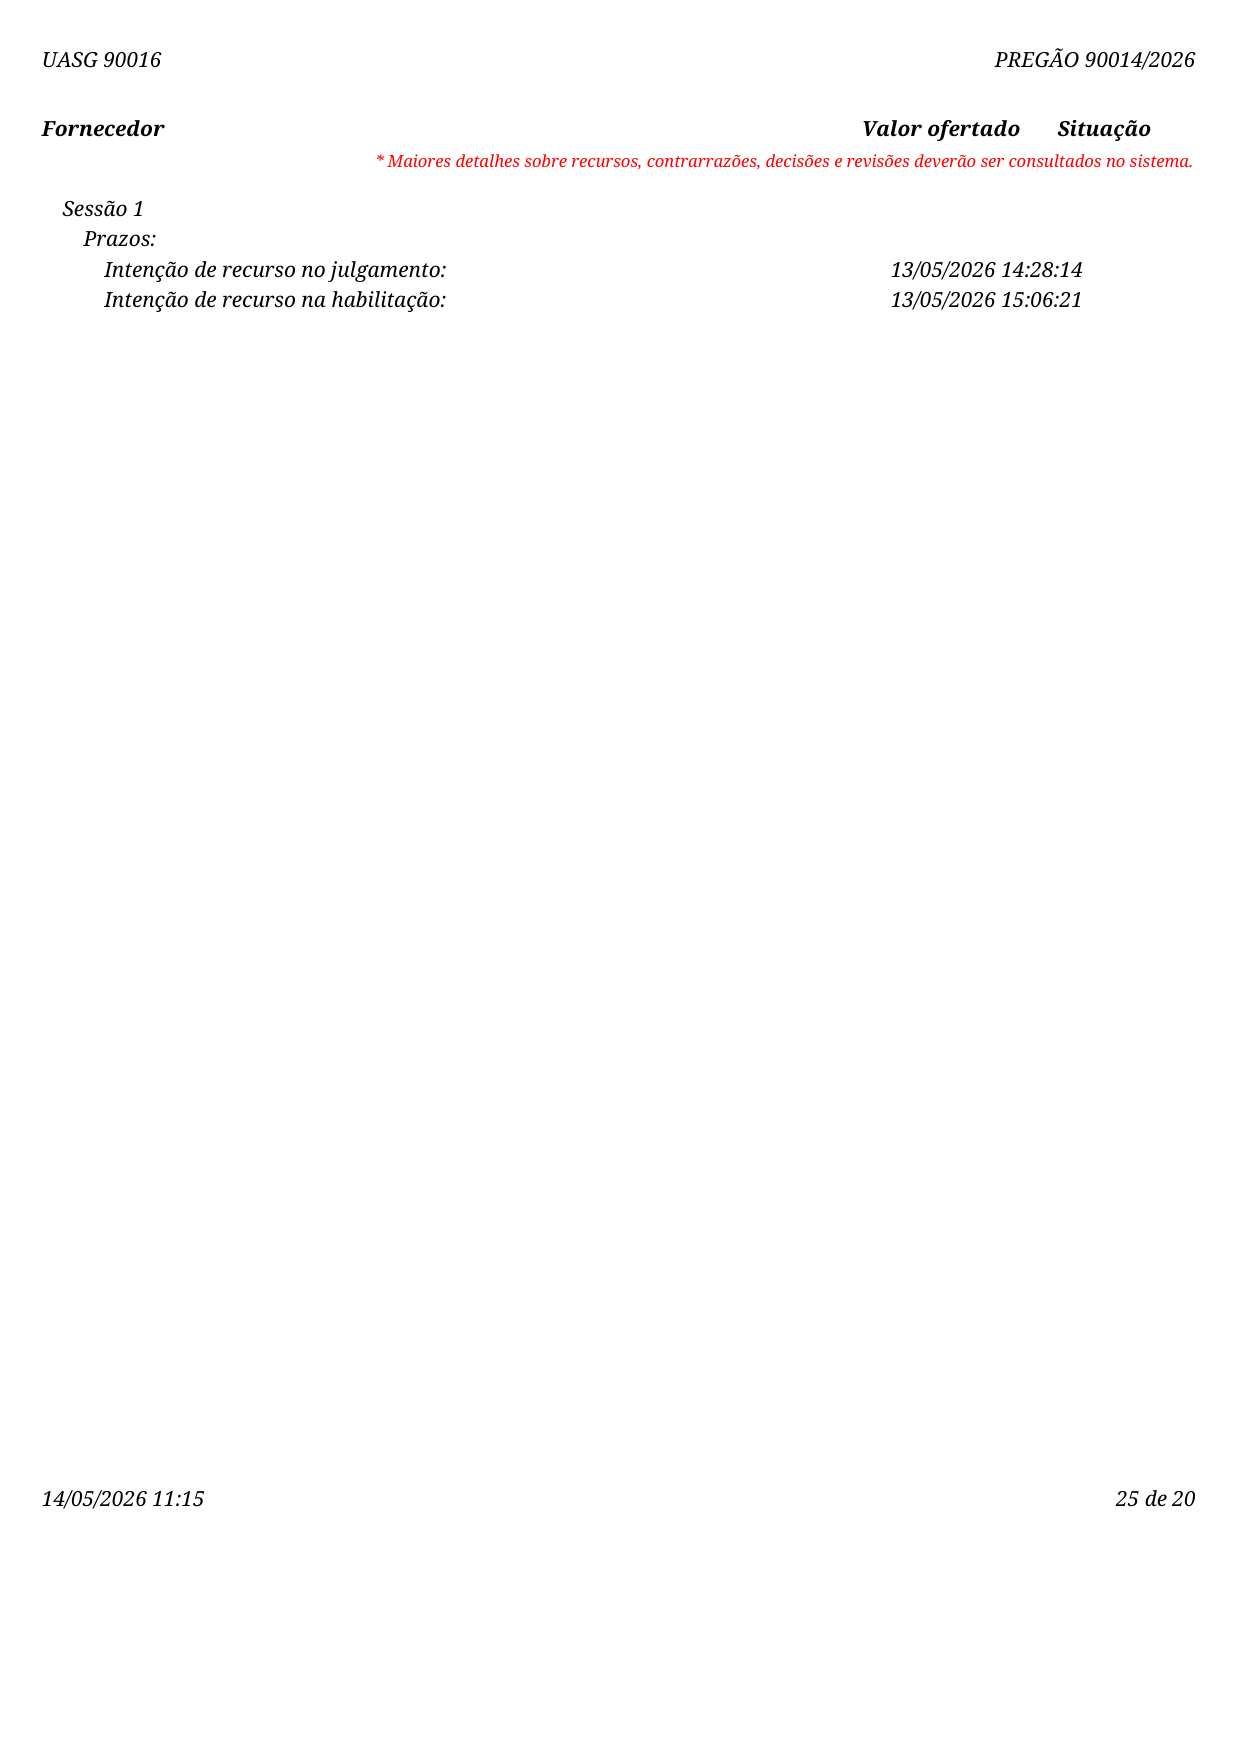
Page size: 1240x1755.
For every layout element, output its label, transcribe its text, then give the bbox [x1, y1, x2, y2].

table_cell 13/05/2026 14:28:14 [477, 255, 1085, 285]
text * Maiores detalhes sobre recursos, contrarrazões, decisões e revisões deverão ser consultados no sistema. [42, 150, 1196, 173]
table_cell 13/05/2026 15:06:21 [477, 285, 1085, 315]
table_cell Intenção de recurso na habilitação: [63, 285, 477, 315]
table_header Sessão 1 Prazos: [63, 194, 477, 255]
table_cell Intenção de recurso no julgamento: [63, 255, 477, 285]
table_header [477, 194, 1085, 255]
